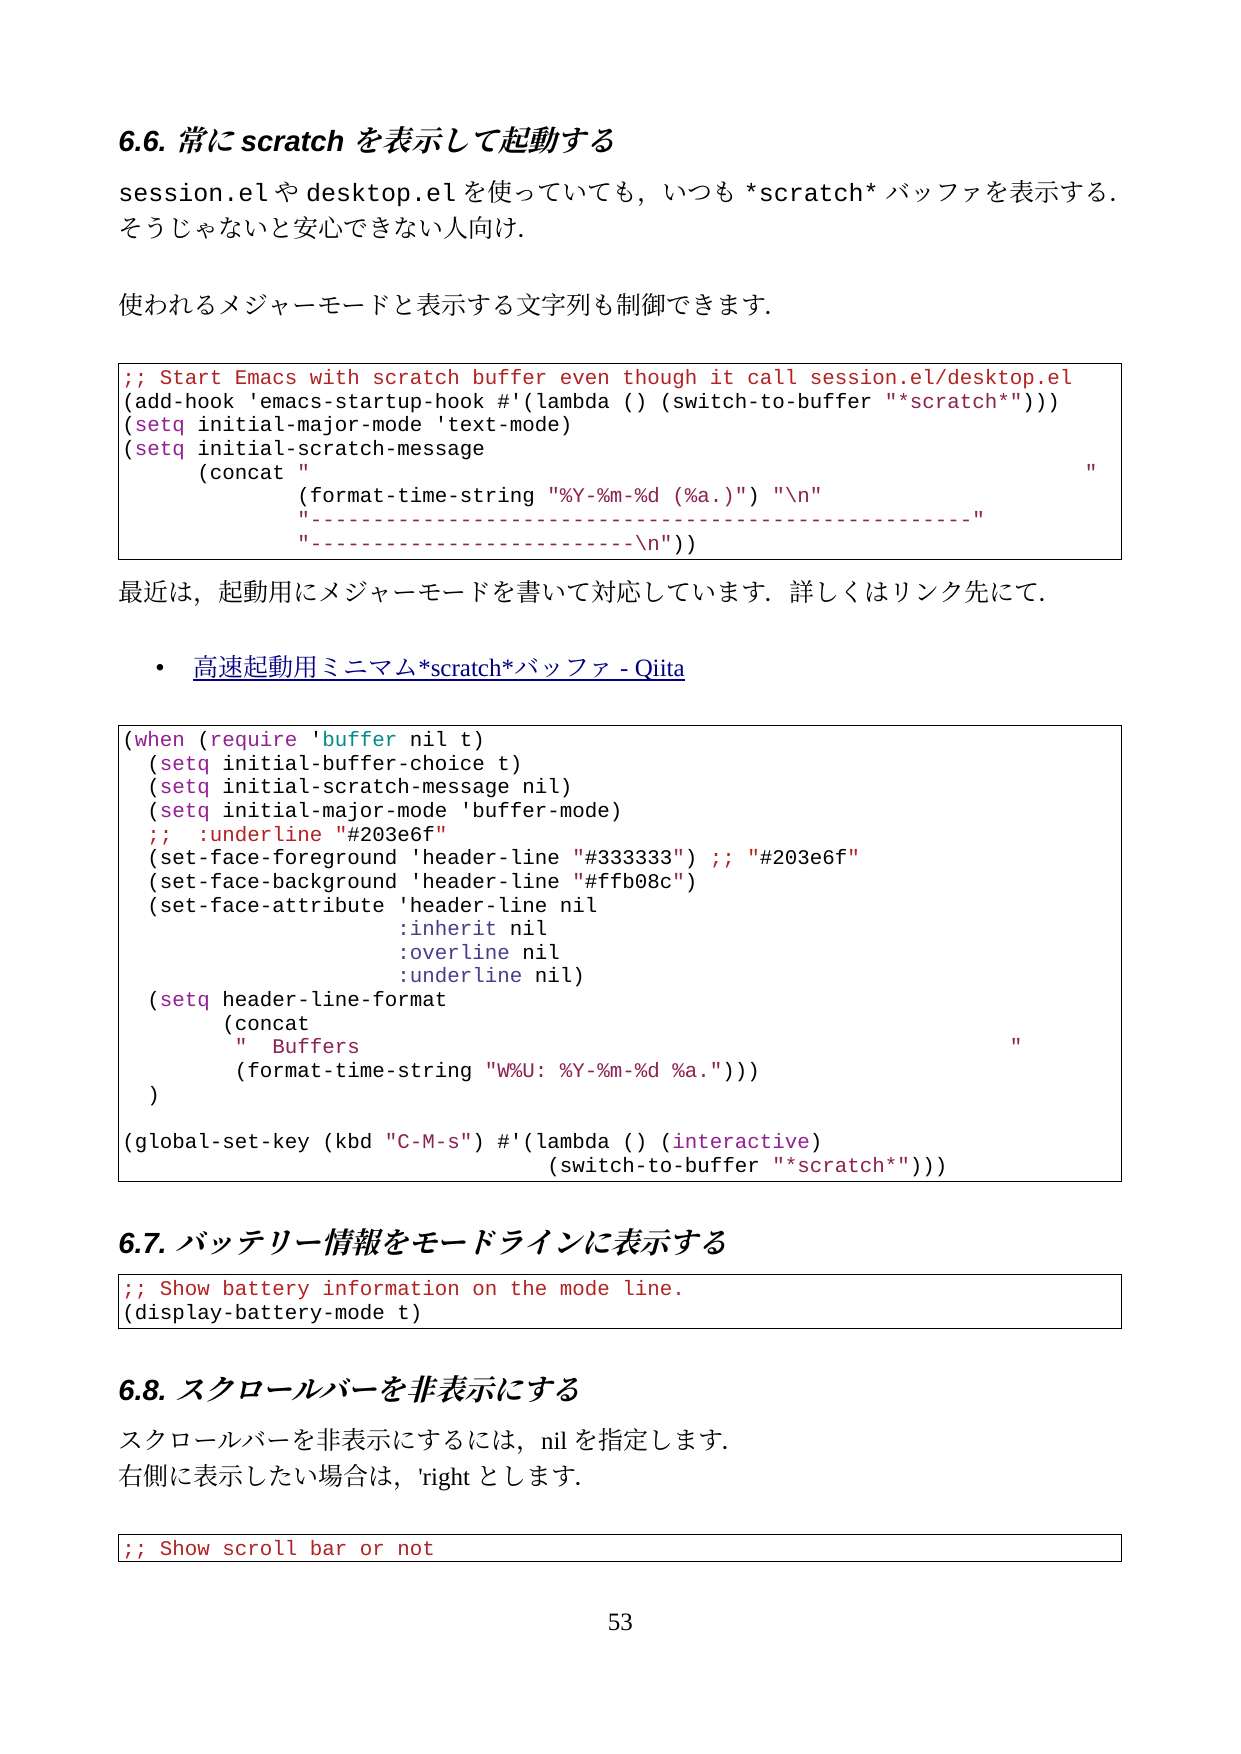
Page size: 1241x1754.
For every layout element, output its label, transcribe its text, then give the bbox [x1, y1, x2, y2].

text (set-face-foreground 'header-line "#333333") ;; "#203e6f" [119, 843, 1121, 867]
text (format-time-string "%Y-%m-%d (%a.)") "\n" [119, 481, 1121, 505]
text (switch-to-buffer "*scratch*"))) [119, 1151, 1121, 1181]
text (setq initial-scratch-message [119, 434, 1121, 458]
text 最近は，起動用にメジャーモードを書いて対応しています．詳しくはリンク先にて． [118, 573, 1122, 637]
text ;; :underline "#203e6f" [119, 820, 1121, 843]
text (concat " " [119, 458, 1121, 481]
text "--------------------------\n")) [119, 529, 1121, 559]
subtitle スクロールバーを非表示にする [118, 1367, 1122, 1408]
text session.el や desktop.el を使っていても，いつも *scratch* バッファを表示する．そうじゃないと安心できない人向け． [118, 172, 1122, 273]
text (setq initial-major-mode 'text-mode) [119, 410, 1121, 434]
text :underline nil) [119, 962, 1121, 985]
text (global-set-key (kbd "C-M-s") #'(lambda () (interactive) [119, 1127, 1121, 1151]
text 使われるメジャーモードと表示する文字列も制御できます． [118, 286, 1122, 351]
text (setq initial-scratch-message nil) [119, 772, 1121, 796]
text (set-face-attribute 'header-line nil [119, 891, 1121, 914]
text (when (require 'buffer nil t) [119, 726, 1121, 749]
text ) [119, 1080, 1121, 1103]
text (add-hook 'emacs-startup-hook #'(lambda () (switch-to-buffer "*scratch*"))) [119, 387, 1121, 410]
subtitle 常に scratch を表示して起動する [118, 118, 1122, 160]
text :overline nil [119, 938, 1121, 962]
text " Buffers " [119, 1032, 1121, 1056]
text "-----------------------------------------------------" [119, 505, 1121, 529]
text (format-time-string "W%U: %Y-%m-%d %a."))) [119, 1056, 1121, 1080]
text (set-face-background 'header-line "#ffb08c") [119, 867, 1121, 891]
text (display-battery-mode t) [119, 1298, 1121, 1328]
text (setq initial-major-mode 'buffer-mode) [119, 796, 1121, 820]
text ;; Show scroll bar or not [119, 1535, 1121, 1561]
list 高速起動用ミニマム*scratch*バッファ - Qiita [156, 650, 1122, 713]
text スクロールバーを非表示にするには，nil を指定します． 右側に表示したい場合は，'right とします． [118, 1421, 1122, 1522]
text (setq header-line-format [119, 985, 1121, 1009]
text ;; Start Emacs with scratch buffer even though it call session.el/desktop.el [119, 364, 1121, 387]
text ;; Show battery information on the mode line. [119, 1275, 1121, 1298]
subtitle バッテリー情報をモードラインに表示する [118, 1220, 1122, 1262]
text :inherit nil [119, 914, 1121, 938]
text (setq initial-buffer-choice t) [119, 749, 1121, 772]
text (concat [119, 1009, 1121, 1032]
